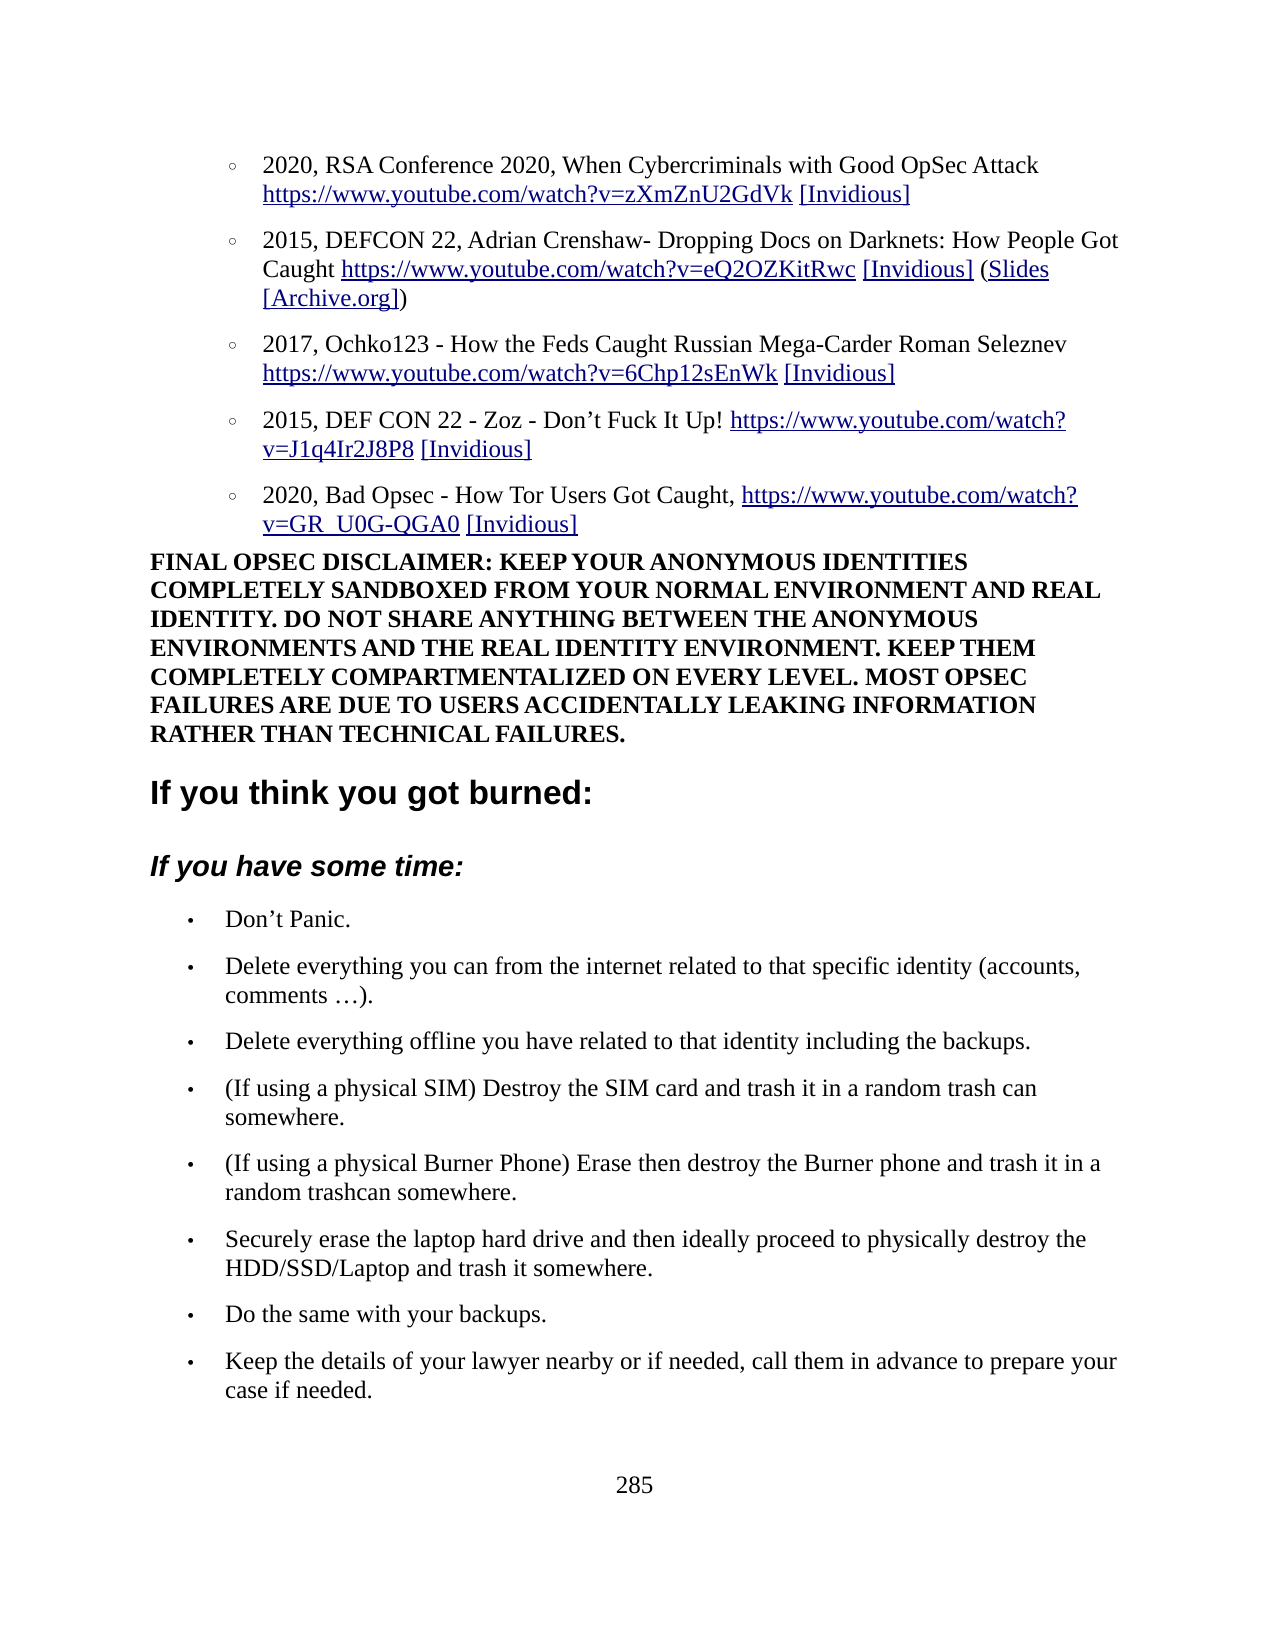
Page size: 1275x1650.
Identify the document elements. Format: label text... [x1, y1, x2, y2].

list 2020, RSA Conference 2020, When Cybercriminals with Good OpSec Attack https://www.youtube.com/watch?v=zXmZnU2GdVk [Invidious] [225, 150, 1125, 207]
list Delete everything offline you have related to that identity including the backups. [187, 1026, 1125, 1055]
list 2015, DEFCON 22, Adrian Crenshaw- Dropping Docs on Darknets: How People Got Caught https://www.youtube.com/watch?v=eQ2OZKitRwc [Invidious] (Slides [Archive.org]) [225, 225, 1125, 312]
list 2015, DEF CON 22 - Zoz - Don’t Fuck It Up! https://www.youtube.com/watch?v=J1q4Ir2J8P8 [Invidious] [225, 405, 1125, 462]
list (If using a physical SIM) Destroy the SIM card and trash it in a random trash can somewhere. [187, 1073, 1125, 1131]
list 2017, Ochko123 - How the Feds Caught Russian Mega-Carder Roman Seleznev https://www.youtube.com/watch?v=6Chp12sEnWk [Invidious] [225, 329, 1125, 387]
list Securely erase the laptop hard drive and then ideally proceed to physically destroy the HDD/SSD/Laptop and trash it somewhere. [187, 1224, 1125, 1281]
subtitle If you have some time: [150, 849, 1125, 883]
list Delete everything you can from the internet related to that specific identity (accounts, comments …). [187, 951, 1125, 1008]
list Do the same with your backups. [187, 1299, 1125, 1328]
list Don’t Panic. [187, 904, 1125, 933]
subtitle If you think you got burned: [150, 773, 1125, 812]
list (If using a physical Burner Phone) Erase then destroy the Burner phone and trash it in a random trashcan somewhere. [187, 1148, 1125, 1206]
text FINAL OPSEC DISCLAIMER: KEEP YOUR ANONYMOUS IDENTITIES COMPLETELY SANDBOXED FROM YOUR NORMAL ENVIRONMENT AND REAL IDENTITY. DO NOT SHARE ANYTHING BETWEEN THE ANONYMOUS ENVIRONMENTS AND THE REAL IDENTITY ENVIRONMENT. KEEP THEM COMPLETELY COMPARTMENTALIZED ON EVERY LEVEL. MOST OPSEC FAILURES ARE DUE TO USERS ACCIDENTALLY LEAKING INFORMATION RATHER THAN TECHNICAL FAILURES. [150, 547, 1125, 748]
list Keep the details of your lawyer nearby or if needed, call them in advance to prepare your case if needed. [187, 1346, 1125, 1403]
list 2020, Bad Opsec - How Tor Users Got Caught, https://www.youtube.com/watch?v=GR_U0G-QGA0 [Invidious] [225, 480, 1125, 538]
